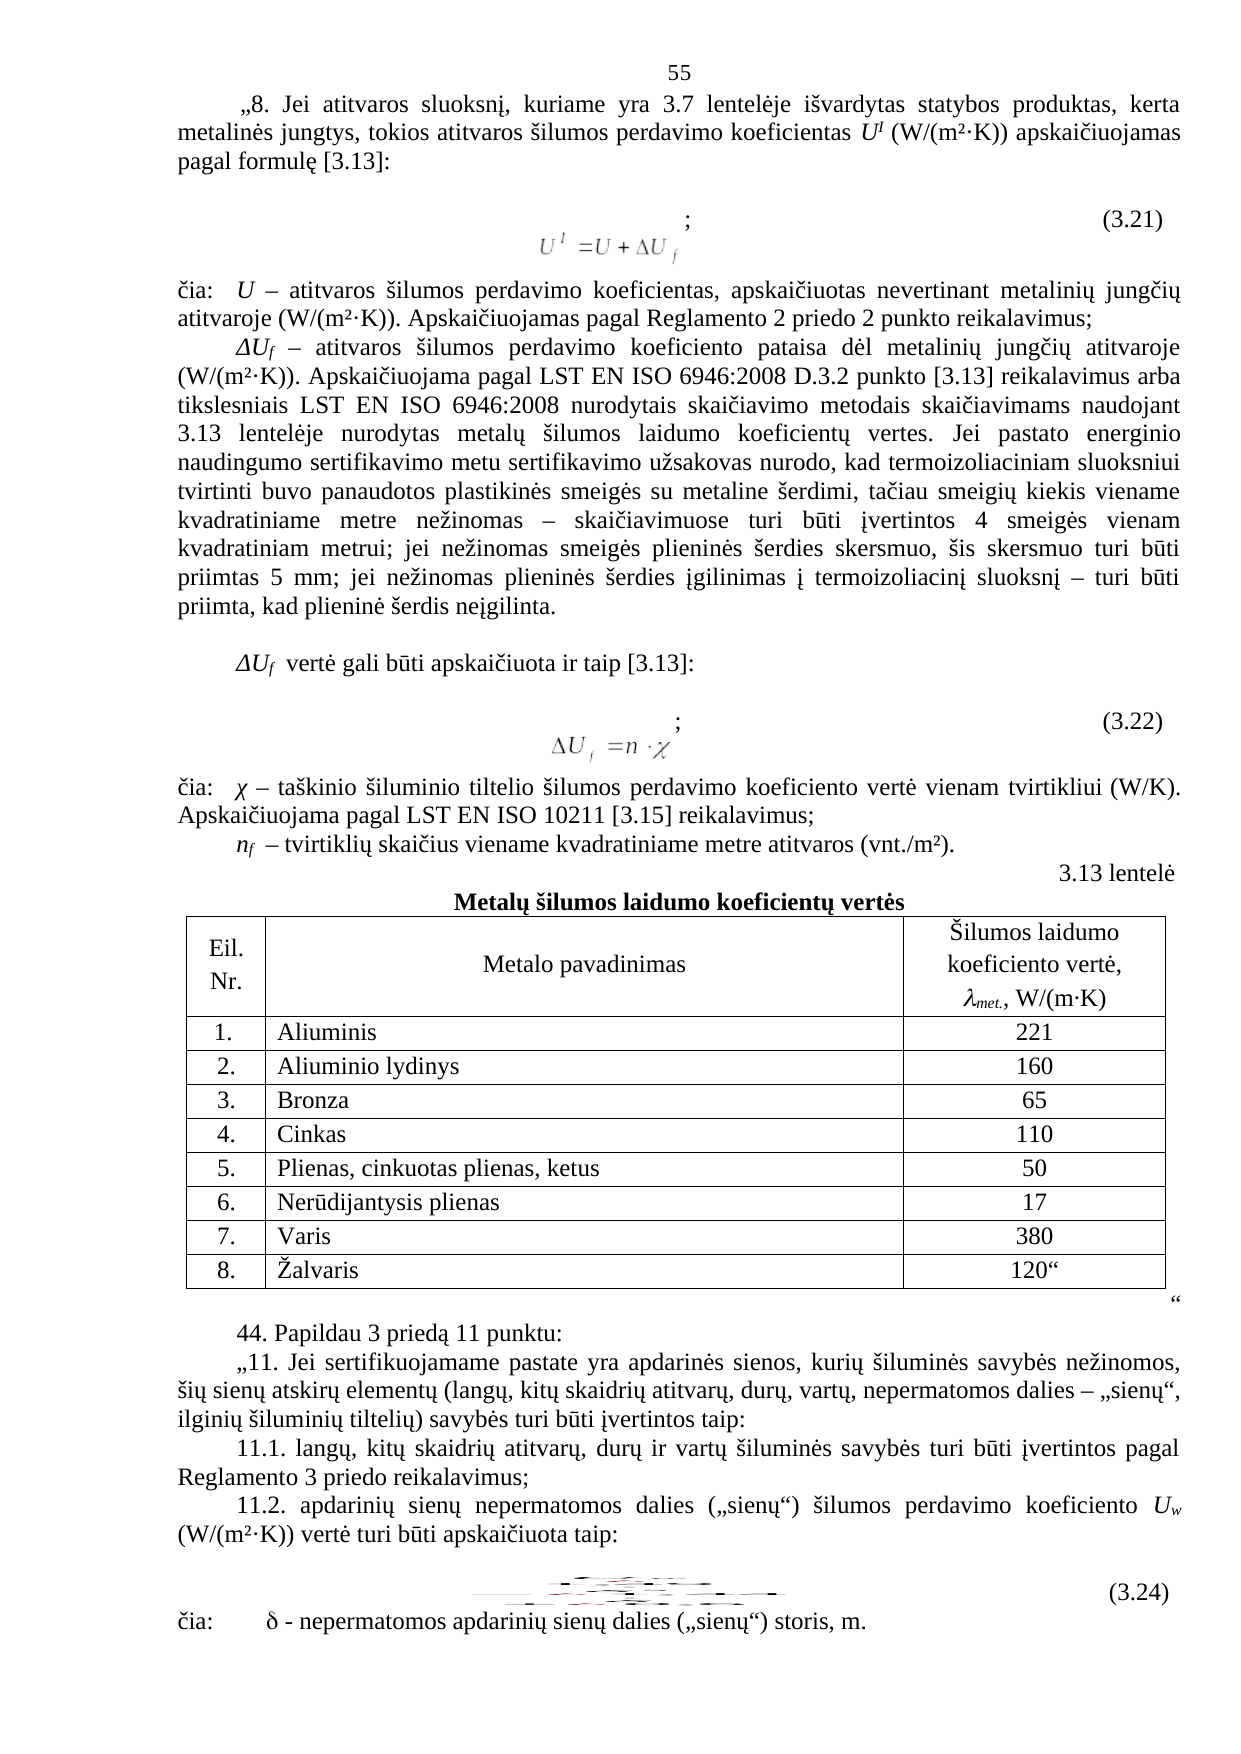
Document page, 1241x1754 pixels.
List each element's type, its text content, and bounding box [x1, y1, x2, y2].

table_cell Bronza [266, 1085, 903, 1118]
text “ [177, 1289, 1181, 1318]
table_cell Žalvaris [266, 1255, 903, 1288]
table_header Šilumos laidumo koeficiento vertė, met., W/(m∙K) [904, 917, 1165, 1016]
table_cell 110 [904, 1119, 1165, 1152]
text čia: U – atitvaros šilumos perdavimo koeficientas, apskaičiuotas nevertinant metalinių jungčių atitvaroje (W/(m²·K)). Apskaičiuojamas pagal Reglamento 2 priedo 2 punkto reikalavimus; [177, 275, 1181, 332]
table_cell 6. [187, 1187, 265, 1220]
text 44. Papildau 3 priedą 11 punktu: [236, 1318, 1181, 1347]
table_cell 120“ [904, 1255, 1165, 1288]
text 11.2. apdarinių sienų nepermatomos dalies („sienų“) šilumos perdavimo koeficiento Uw (W/(m²·K)) vertė turi būti apskaičiuota taip: [177, 1490, 1181, 1548]
table_header (3.22) [1051, 706, 1174, 772]
table_header Metalo pavadinimas [266, 917, 903, 1016]
table_cell 160 [904, 1051, 1165, 1084]
table_header (3.24) [1063, 1577, 1180, 1606]
table_cell 7. [187, 1221, 265, 1254]
table_cell 380 [904, 1221, 1165, 1254]
text ΔUf vertė gali būti apskaičiuota ir taip [3.13]: [177, 648, 1181, 677]
text 11.1. langų, kitų skaidrių atitvarų, durų ir vartų šiluminės savybės turi būti įvertintos pagal Reglamento 3 priedo reikalavimus; [177, 1433, 1181, 1490]
text „8. Jei atitvaros sluoksnį, kuriame yra 3.7 lentelėje išvardytas statybos produktas, kerta metalinės jungtys, tokios atitvaros šilumos perdavimo koeficientas UI (W/(m²·K)) apskaičiuojamas pagal formulę [3.13]: [177, 89, 1181, 175]
table_cell 17 [904, 1187, 1165, 1220]
table_cell 3. [187, 1085, 265, 1118]
table_cell Plienas, cinkuotas plienas, ketus [266, 1153, 903, 1186]
table_cell Aliuminis [266, 1017, 903, 1050]
table_cell Nerūdijantysis plienas [266, 1187, 903, 1220]
text „11. Jei sertifikuojamame pastate yra apdarinės sienos, kurių šiluminės savybės nežinomos, šių sienų atskirų elementų (langų, kitų skaidrių atitvarų, durų, vartų, nepermatomos dalies – „sienų“, ilginių šiluminių tiltelių) savybės turi būti įvertintos taip: [177, 1347, 1181, 1433]
text čia:  - nepermatomos apdarinių sienų dalies („sienų“) storis, m. [177, 1606, 1181, 1635]
table_header Eil. Nr. [187, 917, 265, 1016]
text Metalų šilumos laidumo koeficientų vertės [177, 887, 1181, 916]
text 3.13 lentelė [177, 858, 1181, 887]
text nf – tvirtiklių skaičius viename kvadratiniame metre atitvaros (vnt./m²). [177, 829, 1181, 858]
table_cell 5. [187, 1153, 265, 1186]
table_cell 8. [187, 1255, 265, 1288]
table_cell 50 [904, 1153, 1165, 1186]
table_cell 65 [904, 1085, 1165, 1118]
text čia: χ – taškinio šiluminio tiltelio šilumos perdavimo koeficiento vertė vienam tvirtikliui (W/K). Apskaičiuojama pagal LST EN ISO 10211 [3.15] reikalavimus; [177, 772, 1181, 829]
table_header ; [177, 204, 1051, 275]
table_cell Varis [266, 1221, 903, 1254]
table_header (3.21) [1051, 204, 1174, 275]
table_header ; [177, 706, 1051, 772]
table_cell Aliuminio lydinys [266, 1051, 903, 1084]
text ΔUf – atitvaros šilumos perdavimo koeficiento pataisa dėl metalinių jungčių atitvaroje (W/(m²·K)). Apskaičiuojama pagal LST EN ISO 6946:2008 D.3.2 punkto [3.13] reikalavimus arba tikslesniais LST EN ISO 6946:2008 nurodytais skaičiavimo metodais skaičiavimams naudojant 3.13 lentelėje nurodytas metalų šilumos laidumo koeficientų vertes. Jei pastato energinio naudingumo sertifikavimo metu sertifikavimo užsakovas nurodo, kad termoizoliaciniam sluoksniui tvirtinti buvo panaudotos plastikinės smeigės su metaline šerdimi, tačiau smeigių kiekis viename kvadratiniame metre nežinomas – skaičiavimuose turi būti įvertintos 4 smeigės vienam kvadratiniam metrui; jei nežinomas smeigės plieninės šerdies skersmuo, šis skersmuo turi būti priimtas 5 mm; jei nežinomas plieninės šerdies įgilinimas į termoizoliacinį sluoksnį – turi būti priimta, kad plieninė šerdis neįgilinta. [177, 332, 1181, 620]
table_cell 4. [187, 1119, 265, 1152]
table_header [177, 1577, 1063, 1606]
table_cell Cinkas [266, 1119, 903, 1152]
table_cell 221 [904, 1017, 1165, 1050]
table_cell 1. [187, 1017, 265, 1050]
table_cell 2. [187, 1051, 265, 1084]
